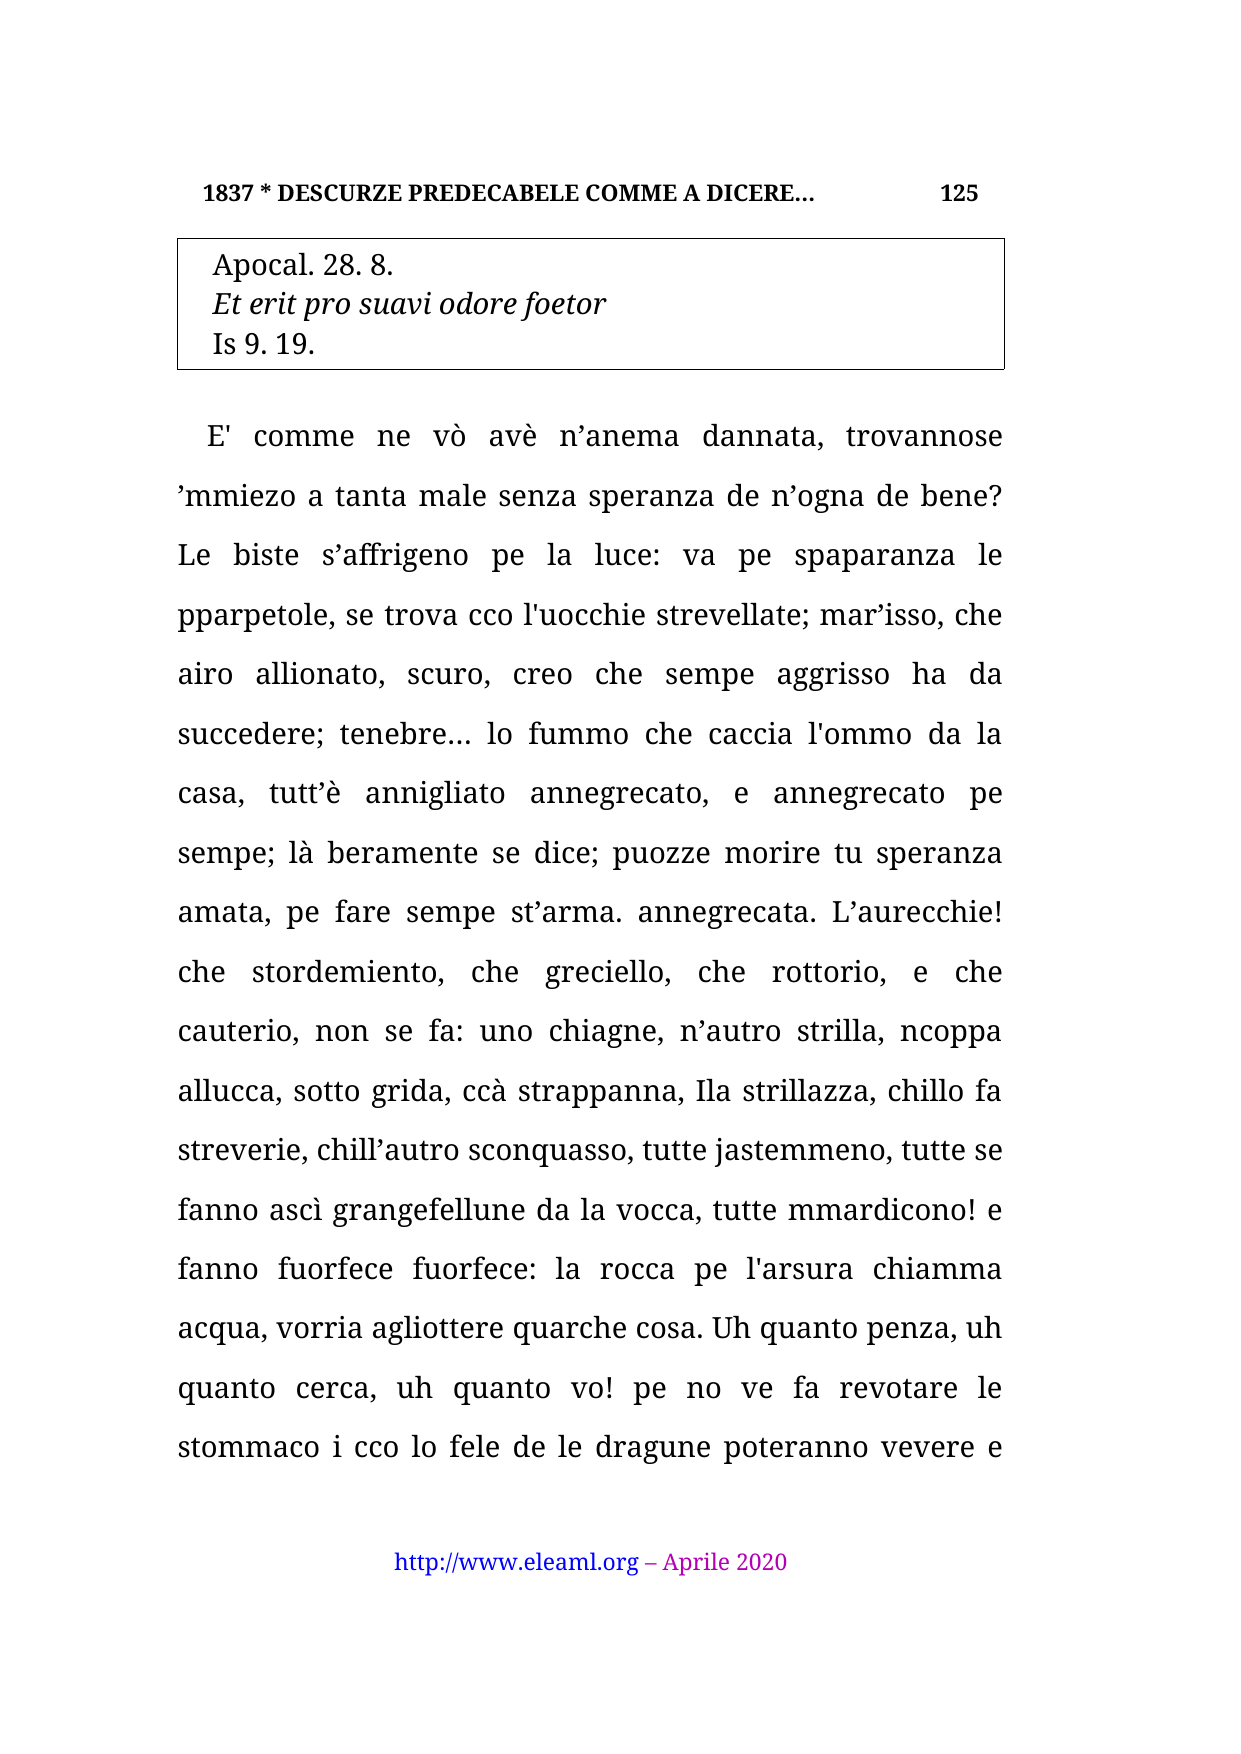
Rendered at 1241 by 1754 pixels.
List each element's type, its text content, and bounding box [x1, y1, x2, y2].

text E' comme ne vò avè n’anema dannata, trovannose ’mmiezo a tanta male senza speranza de n’ogna de bene? Le biste s’affrigeno pe la luce: va pe spaparanza le pparpetole, se trova cco l'uocchie strevellate; mar’isso, che airo allionato, scuro, creo che sempe aggrisso ha da succedere; tenebre… lo fummo che caccia l'ommo da la casa, tutt’è annigliato annegrecato, e annegrecato pe sempe; là beramente se dice; puozze morire tu speranza amata, pe fare sempe st’arma. annegrecata. L’aurecchie! che stordemiento, che greciello, che rottorio, e che cauterio, non se fa: uno chiagne, n’autro strilla, ncoppa allucca, sotto grida, ccà strappanna, Ila strillazza, chillo fa streverie, chill’autro sconquasso, tutte jastemmeno, tutte se fanno ascì grangefellune da la vocca, tutte mmardicono! e fanno fuorfece fuorfece: la rocca pe l'arsura chiamma acqua, vorria agliottere quarche cosa. Uh quanto penza, uh quanto cerca, uh quanto vo! pe no ve fa revotare le stommaco i cco lo fele de le dragune poteranno vevere e [177, 416, 1004, 1466]
table_header Apocal. 28. 8. Et erit pro suavi odore foetor Is 9. 19. [178, 239, 1004, 368]
